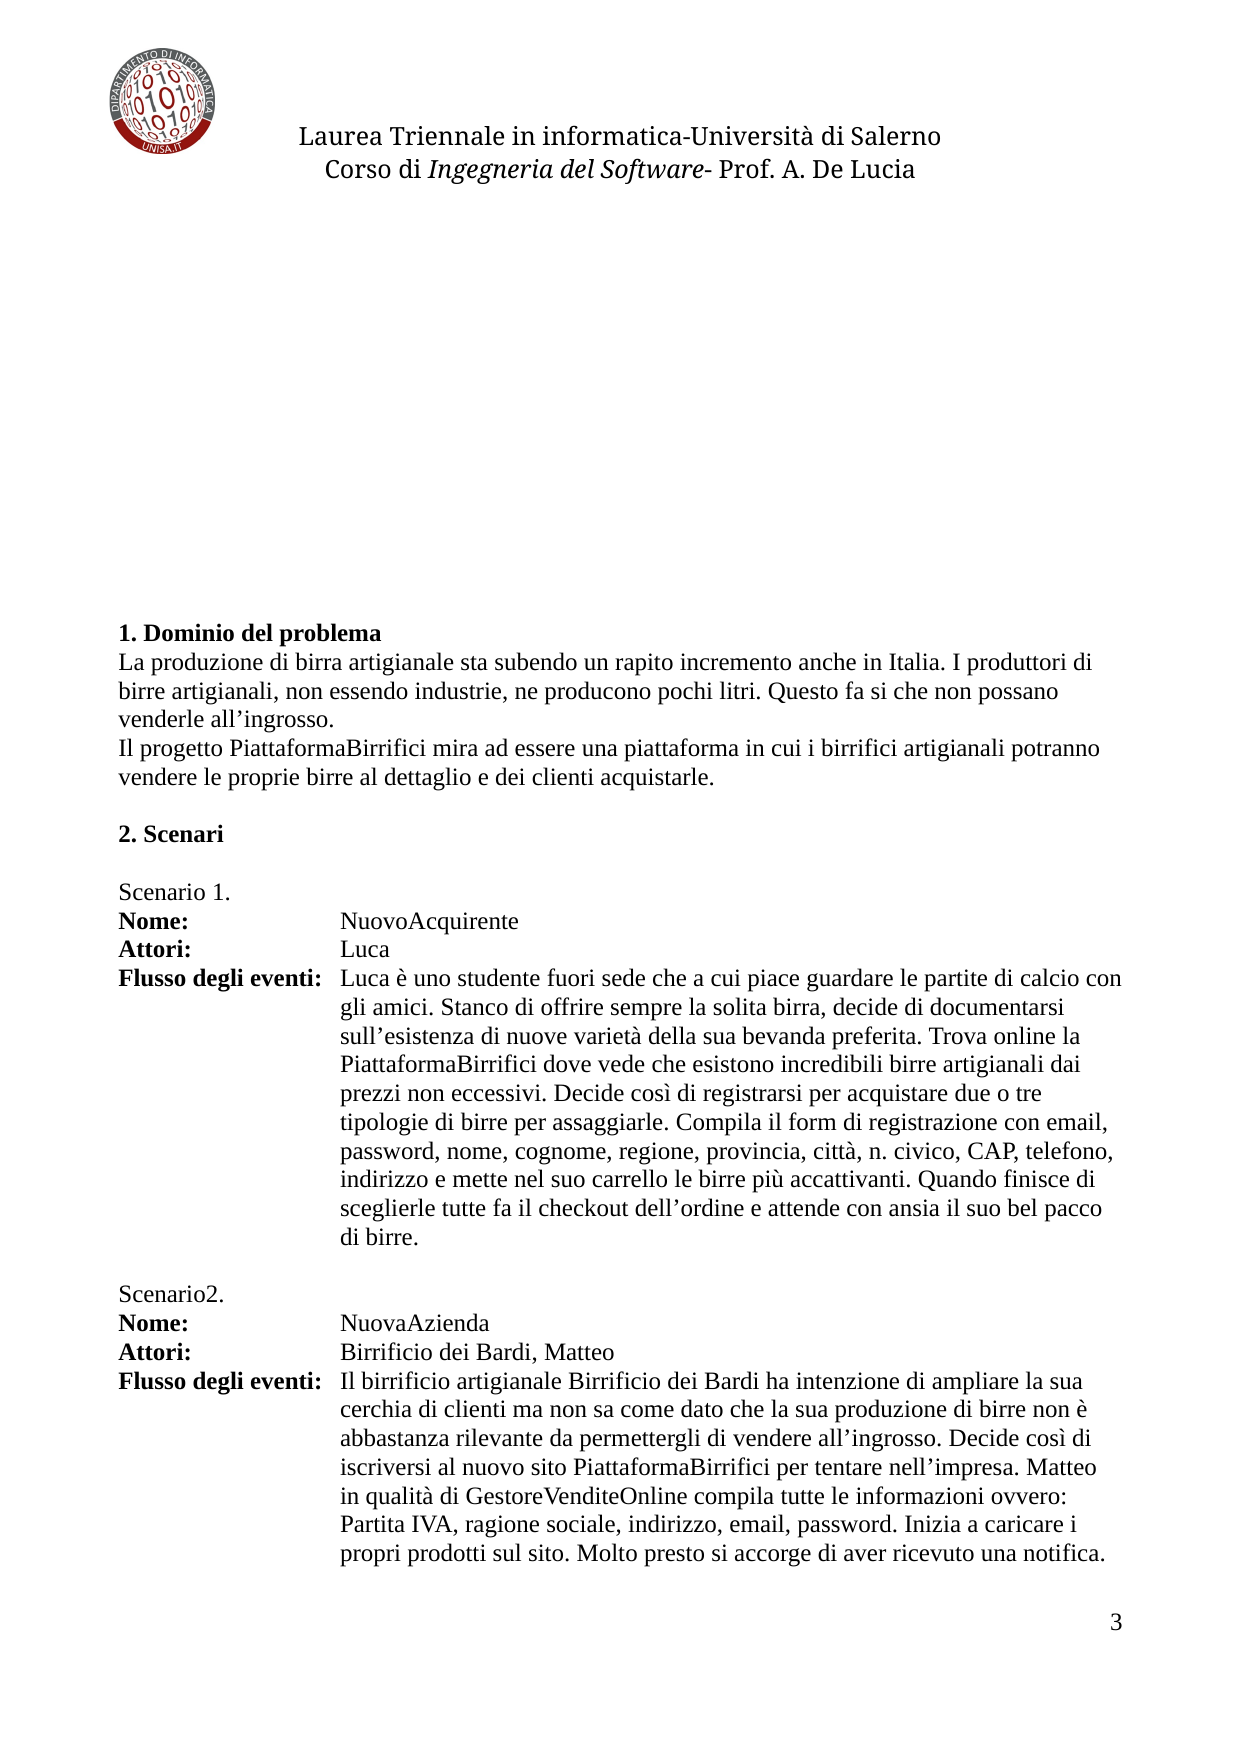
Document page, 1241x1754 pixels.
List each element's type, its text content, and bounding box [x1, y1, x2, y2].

text 2. Scenari [118, 819, 1122, 848]
text Scenario2. [118, 1279, 1122, 1308]
text Attori: Luca [118, 934, 1122, 963]
text Nome: NuovoAcquirente [118, 906, 1122, 934]
text Scenario 1. [118, 877, 1122, 906]
text La produzione di birra artigianale sta subendo un rapito incremento anche in Italia. I produttori di birre artigianali, non essendo industrie, ne producono pochi litri. Questo fa si che non possano venderle all’ingrosso. [118, 647, 1122, 733]
text Nome: NuovaAzienda [118, 1308, 1122, 1337]
text Attori: Birrificio dei Bardi, Matteo [118, 1337, 1122, 1366]
text Flusso degli eventi: Il birrificio artigianale Birrificio dei Bardi ha intenzione di ampliare la sua cerchia di clienti ma non sa come dato che la sua produzione di birre non è abbastanza rilevante da permettergli di vendere all’ingrosso. Decide così di iscriversi al nuovo sito PiattaformaBirrifici per tentare nell’impresa. Matteo in qualità di GestoreVenditeOnline compila tutte le informazioni ovvero: Partita IVA, ragione sociale, indirizzo, email, password. Inizia a caricare i propri prodotti sul sito. Molto presto si accorge di aver ricevuto una notifica. [118, 1366, 1122, 1567]
text Il progetto PiattaformaBirrifici mira ad essere una piattaforma in cui i birrifici artigianali potranno vendere le proprie birre al dettaglio e dei clienti acquistarle. [118, 733, 1122, 791]
text Flusso degli eventi: Luca è uno studente fuori sede che a cui piace guardare le partite di calcio con gli amici. Stanco di offrire sempre la solita birra, decide di documentarsi sull’esistenza di nuove varietà della sua bevanda preferita. Trova online la PiattaformaBirrifici dove vede che esistono incredibili birre artigianali dai prezzi non eccessivi. Decide così di registrarsi per acquistare due o tre tipologie di birre per assaggiarle. Compila il form di registrazione con email, password, nome, cognome, regione, provincia, città, n. civico, CAP, telefono, indirizzo e mette nel suo carrello le birre più accattivanti. Quando finisce di sceglierle tutte fa il checkout dell’ordine e attende con ansia il suo bel pacco di birre. [118, 963, 1122, 1251]
text 1. Dominio del problema [118, 618, 1122, 647]
picture [109, 48, 215, 154]
